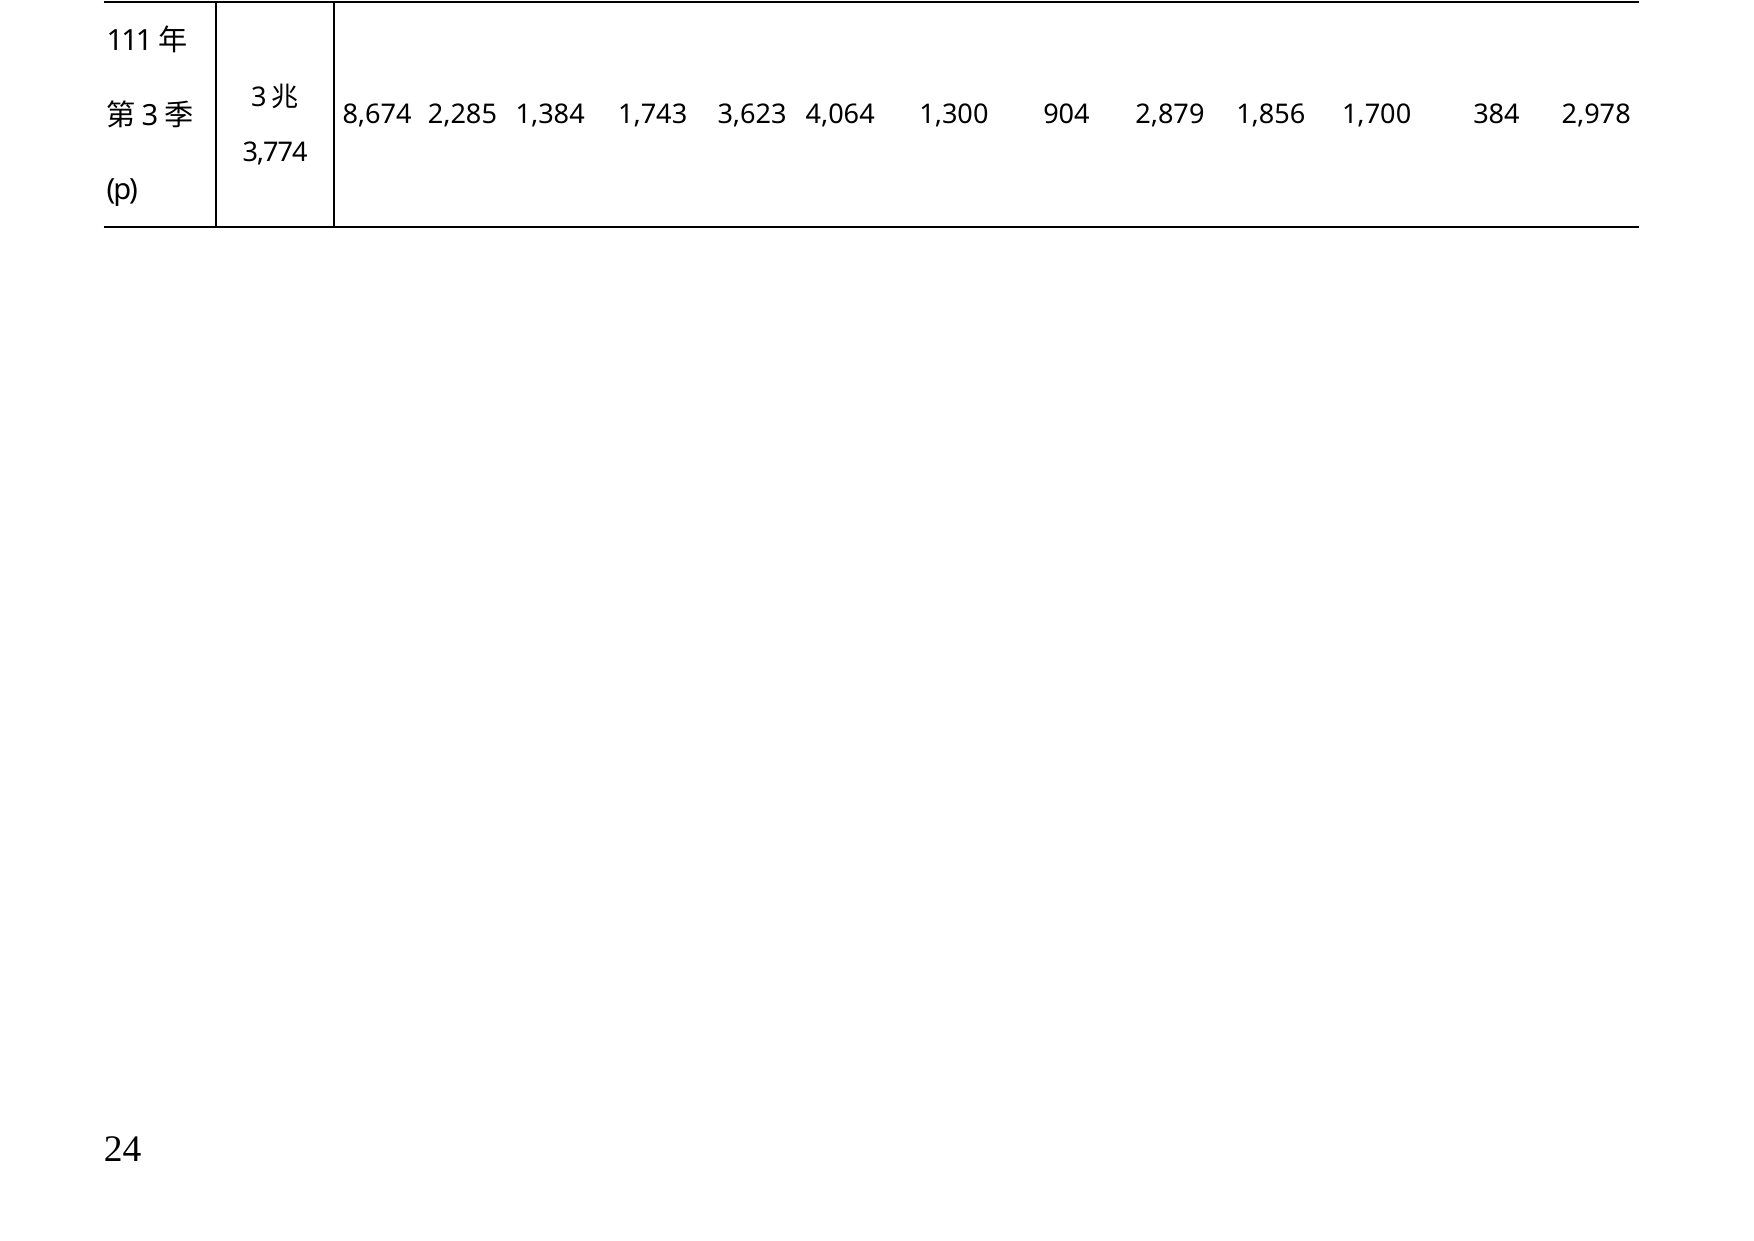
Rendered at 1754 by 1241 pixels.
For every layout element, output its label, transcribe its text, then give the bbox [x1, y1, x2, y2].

table_cell 4,064 [794, 3, 886, 226]
table_cell 8,674 [335, 3, 419, 226]
table_cell 384 [1440, 3, 1553, 226]
table_cell 111年 第3季(p) [104, 3, 215, 226]
table_cell 904 [1021, 3, 1111, 226]
table_cell 1,856 [1228, 3, 1313, 226]
table_cell 2,978 [1553, 3, 1639, 226]
table_cell 2,879 [1111, 3, 1228, 226]
table_cell 3兆3,774 [217, 3, 333, 226]
table_cell 3,623 [710, 3, 794, 226]
table_cell 1,700 [1313, 3, 1440, 226]
table_cell 1,743 [595, 3, 710, 226]
table_cell 1,300 [886, 3, 1021, 226]
table_cell 1,384 [505, 3, 595, 226]
table_cell 2,285 [420, 3, 505, 226]
